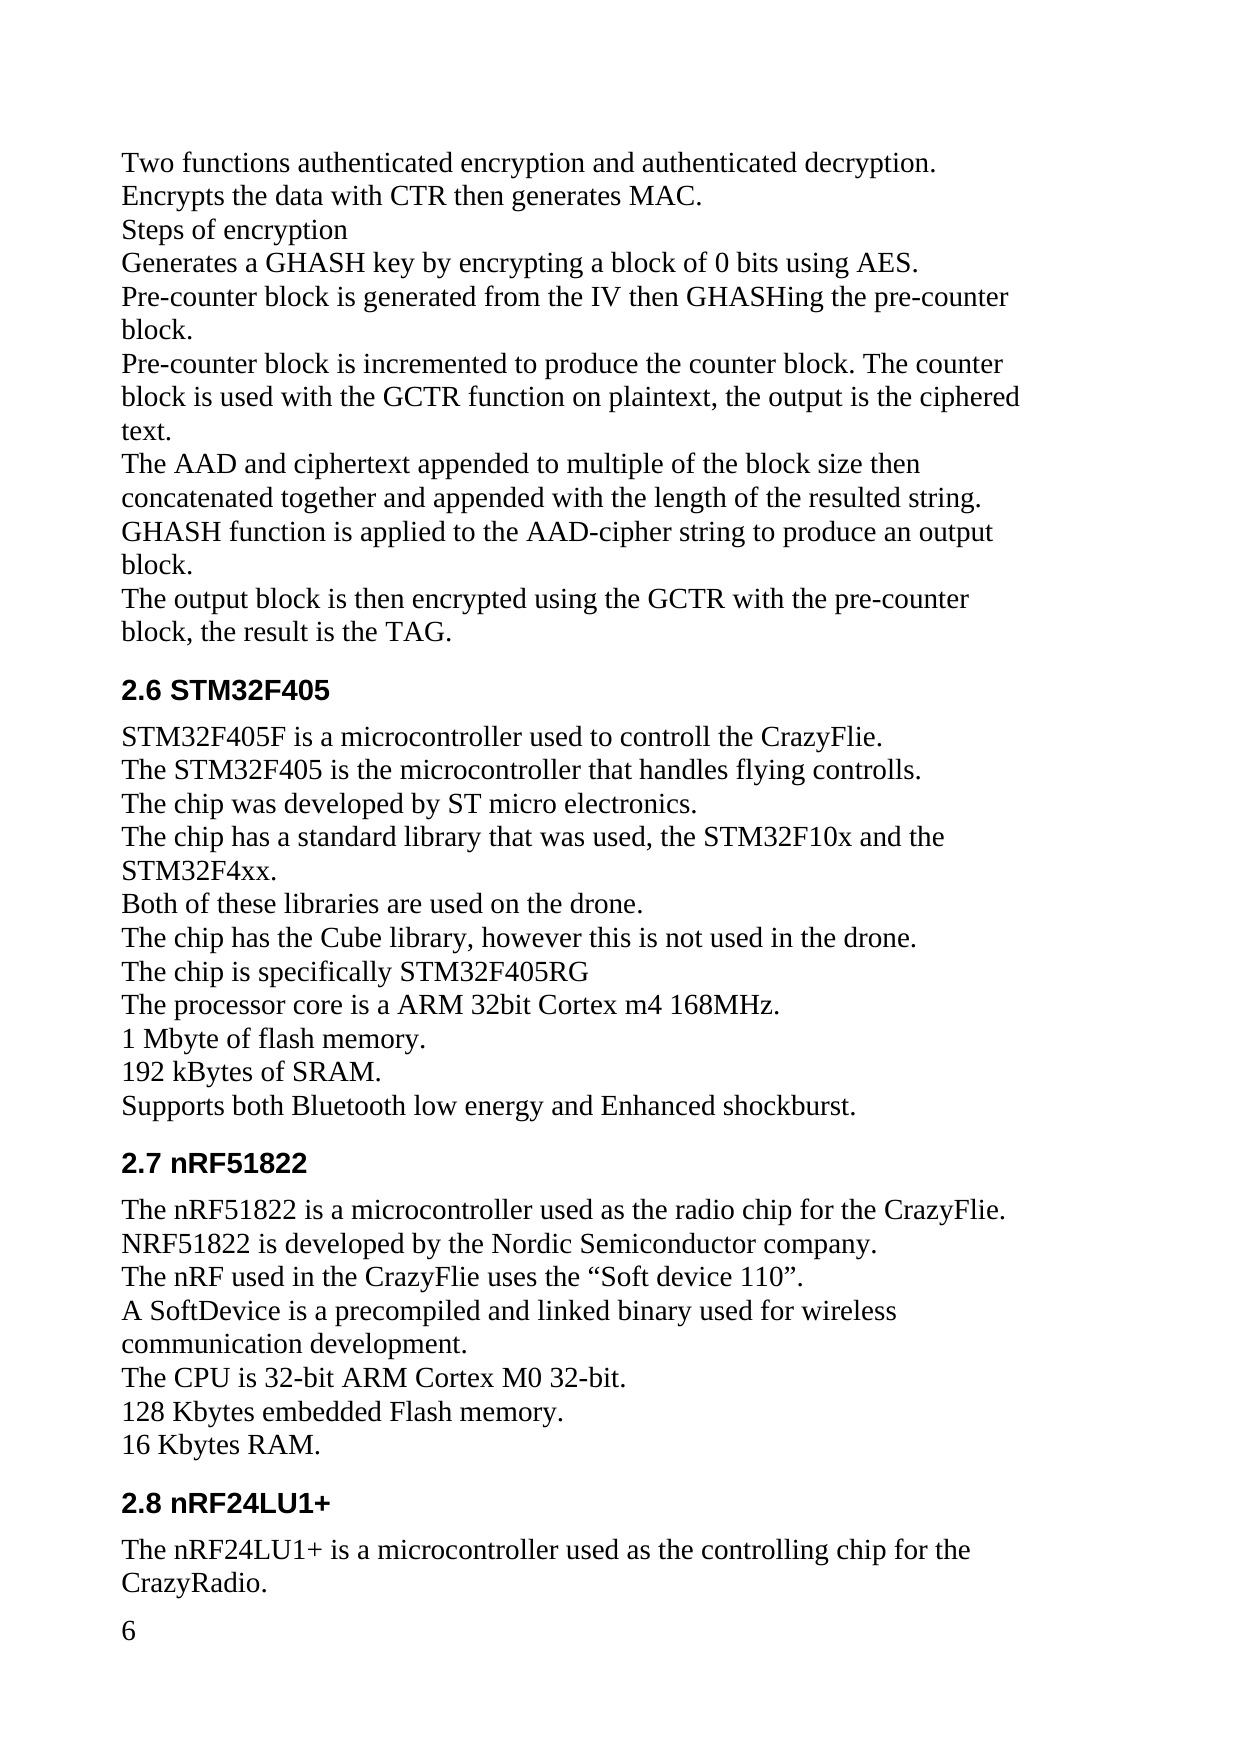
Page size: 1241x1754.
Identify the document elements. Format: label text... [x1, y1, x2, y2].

text STM32F405F is a microcontroller used to controll the CrazyFlie. [121, 719, 1042, 752]
text 16 Kbytes RAM. [121, 1427, 1042, 1461]
text A SoftDevice is a precompiled and linked binary used for wireless communication development. [121, 1293, 1042, 1360]
text Steps of encryption [121, 212, 1042, 245]
text The chip is specifically STM32F405RG [121, 954, 1042, 987]
text The nRF used in the CrazyFlie uses the “Soft device 110”. [121, 1259, 1042, 1293]
text Two functions authenticated encryption and authenticated decryption. [121, 145, 1042, 178]
subtitle nRF51822 [121, 1146, 1042, 1180]
text Both of these libraries are used on the drone. [121, 887, 1042, 920]
text NRF51822 is developed by the Nordic Semiconductor company. [121, 1226, 1042, 1259]
text Pre-counter block is incremented to produce the counter block. The counter block is used with the GCTR function on plaintext, the output is the ciphered text. [121, 346, 1042, 447]
text 128 Kbytes embedded Flash memory. [121, 1394, 1042, 1427]
text GHASH function is applied to the AAD-cipher string to produce an output block. [121, 514, 1042, 581]
text The chip has a standard library that was used, the STM32F10x and the STM32F4xx. [121, 819, 1042, 887]
text The processor core is a ARM 32bit Cortex m4 168MHz. [121, 987, 1042, 1021]
text The AAD and ciphertext appended to multiple of the block size then concatenated together and appended with the length of the resulted string. [121, 447, 1042, 514]
text The output block is then encrypted using the GCTR with the pre-counter block, the result is the TAG. [121, 581, 1042, 648]
text Pre-counter block is generated from the IV then GHASHing the pre-counter block. [121, 279, 1042, 346]
text The CPU is 32-bit ARM Cortex M0 32-bit. [121, 1360, 1042, 1394]
text 1 Mbyte of flash memory. [121, 1021, 1042, 1054]
text The nRF51822 is a microcontroller used as the radio chip for the CrazyFlie. [121, 1192, 1042, 1226]
text Generates a GHASH key by encrypting a block of 0 bits using AES. [121, 245, 1042, 279]
text 192 kBytes of SRAM. [121, 1054, 1042, 1088]
subtitle STM32F405 [121, 673, 1042, 706]
text Supports both Bluetooth low energy and Enhanced shockburst. [121, 1088, 1042, 1121]
text The chip has the Cube library, however this is not used in the drone. [121, 920, 1042, 954]
text The chip was developed by ST micro electronics. [121, 786, 1042, 819]
text The nRF24LU1+ is a microcontroller used as the controlling chip for the CrazyRadio. [121, 1532, 1042, 1599]
text Encrypts the data with CTR then generates MAC. [121, 178, 1042, 212]
text The STM32F405 is the microcontroller that handles flying controlls. [121, 752, 1042, 786]
subtitle nRF24LU1+ [121, 1486, 1042, 1519]
